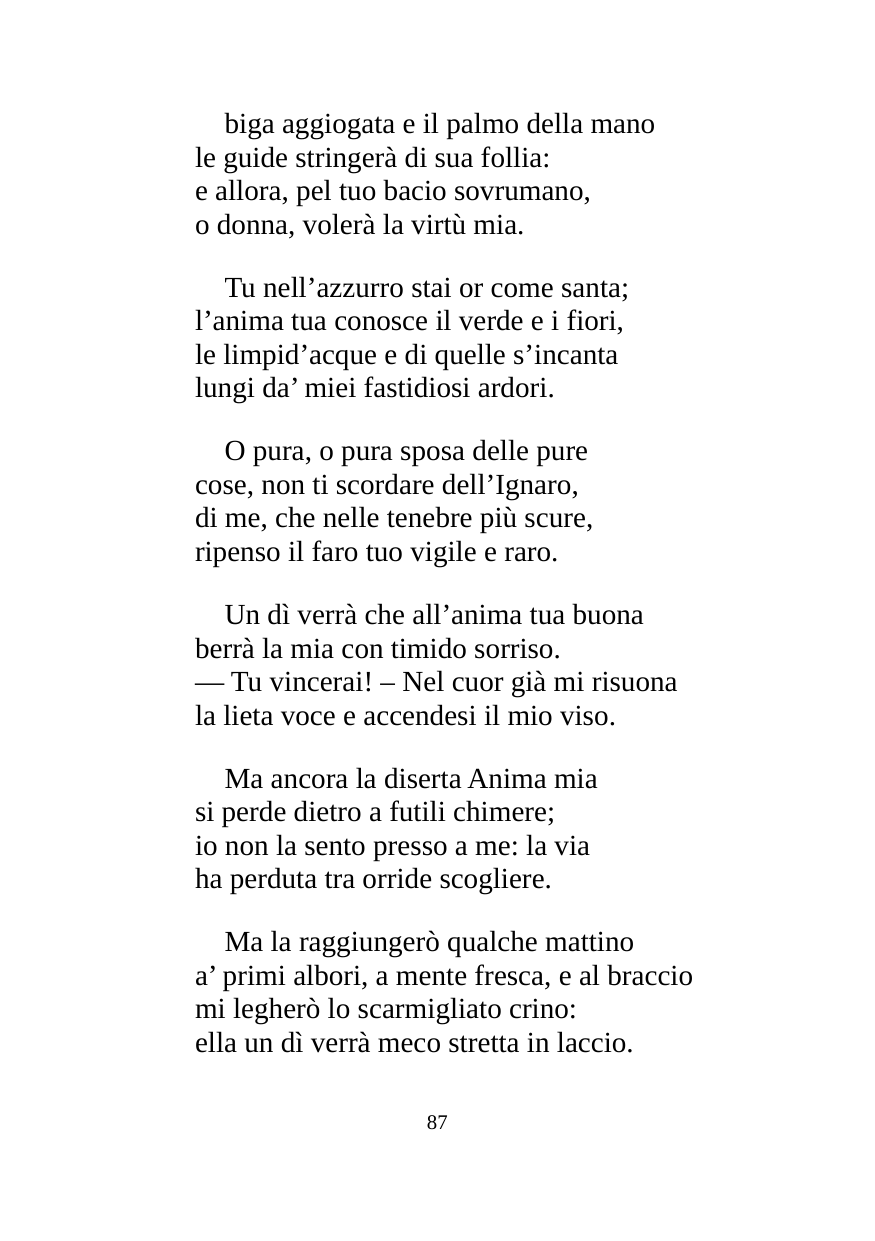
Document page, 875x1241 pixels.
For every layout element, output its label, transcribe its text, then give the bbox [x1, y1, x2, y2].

text Ma ancora la diserta Anima mia si perde dietro a futili chimere; io non la sento presso a me: la via ha perduta tra orride scogliere. [195, 761, 768, 895]
text O pura, o pura sposa delle pure cose, non ti scordare dell’Ignaro, di me, che nelle tenebre più scure, ripenso il faro tuo vigile e raro. [195, 433, 768, 568]
text Tu nell’azzurro stai or come santa; l’anima tua conosce il verde e i fiori, le limpid’acque e di quelle s’incanta lungi da’ miei fastidiosi ardori. [195, 270, 768, 404]
text Ma la raggiungerò qualche mattino a’ primi albori, a mente fresca, e al braccio mi legherò lo scarmigliato crino: ella un dì verrà meco stretta in laccio. [195, 924, 768, 1059]
text biga aggiogata e il palmo della mano le guide stringerà di sua follia: e allora, pel tuo bacio sovrumano, o donna, volerà la virtù mia. [195, 106, 768, 240]
text Un dì verrà che all’anima tua buona berrà la mia con timido sorriso. — Tu vincerai! – Nel cuor già mi risuona la lieta voce e accendesi il mio viso. [195, 597, 768, 731]
